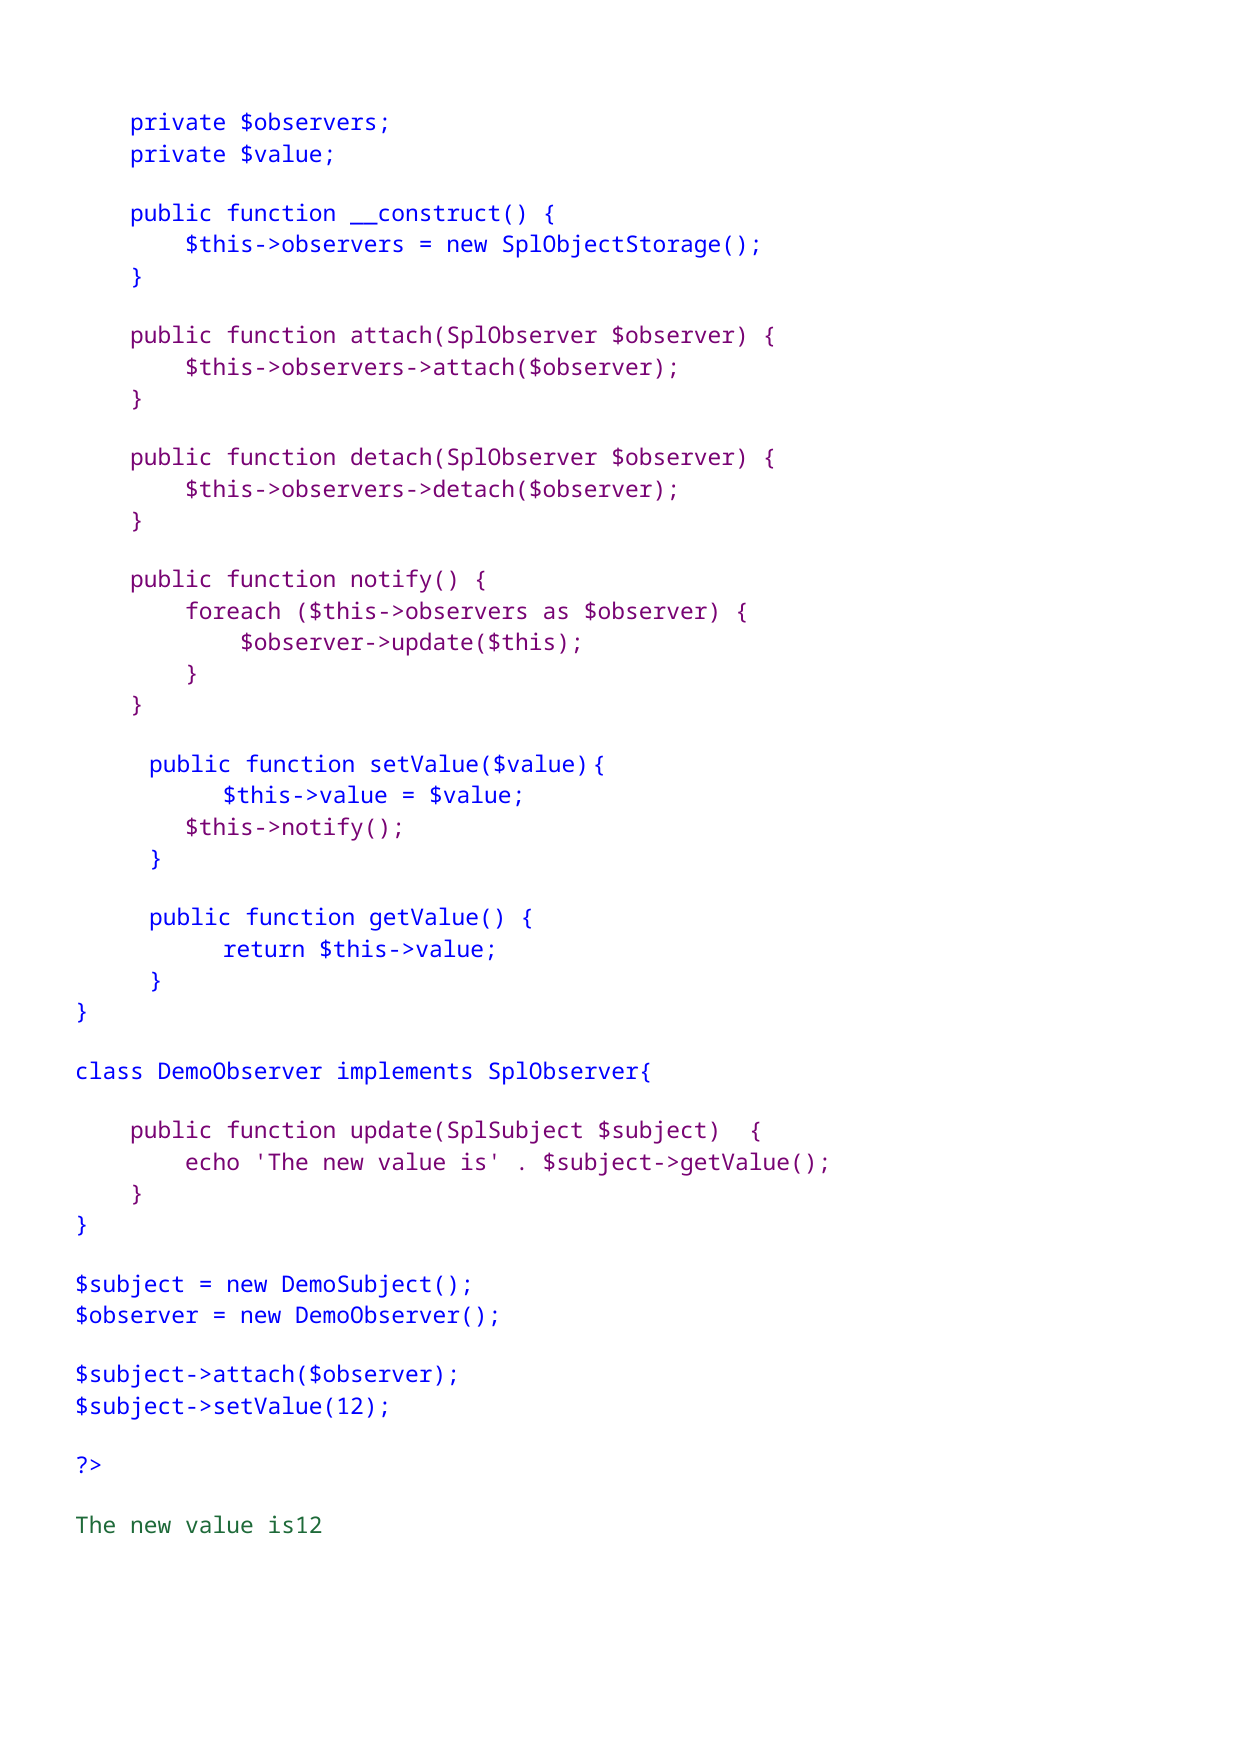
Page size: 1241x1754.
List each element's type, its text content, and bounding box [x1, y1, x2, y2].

text public function attach(SplObserver $observer) { [75, 319, 1166, 350]
text $this->observers = new SplObjectStorage(); [75, 228, 1166, 259]
text ?> [75, 1449, 1166, 1480]
text } [75, 688, 1166, 719]
text public function notify() { [75, 563, 1166, 594]
text return $this->value; [75, 932, 1166, 964]
text $this->observers->detach($observer); [75, 472, 1166, 504]
text } [75, 504, 1166, 535]
text $subject->attach($observer); [75, 1358, 1166, 1389]
text $subject->setValue(12); [75, 1389, 1166, 1421]
text public function setValue($value) { [75, 748, 1166, 779]
text } [75, 995, 1166, 1026]
text The new value is12 [75, 1509, 1166, 1540]
text public function __construct() { [75, 197, 1166, 228]
text } [75, 382, 1166, 413]
text echo 'The new value is' . $subject->getValue(); [75, 1145, 1166, 1177]
text } [75, 1177, 1166, 1208]
text $observer->update($this); [75, 626, 1166, 657]
text class DemoObserver implements SplObserver{ [75, 1054, 1166, 1086]
text public function getValue() { [75, 901, 1166, 932]
text } [75, 259, 1166, 291]
text $this->notify(); [75, 810, 1166, 842]
text foreach ($this->observers as $observer) { [75, 594, 1166, 626]
text } [75, 842, 1166, 873]
text public function detach(SplObserver $observer) { [75, 441, 1166, 472]
text $observer = new DemoObserver(); [75, 1299, 1166, 1330]
text } [75, 1208, 1166, 1239]
text $this->value = $value; [75, 779, 1166, 810]
text $subject = new DemoSubject(); [75, 1267, 1166, 1299]
text $this->observers->attach($observer); [75, 350, 1166, 382]
text private $value; [75, 137, 1166, 169]
text public function update(SplSubject $subject) { [75, 1114, 1166, 1145]
text } [75, 964, 1166, 995]
text private $observers; [75, 106, 1166, 137]
text } [75, 657, 1166, 688]
